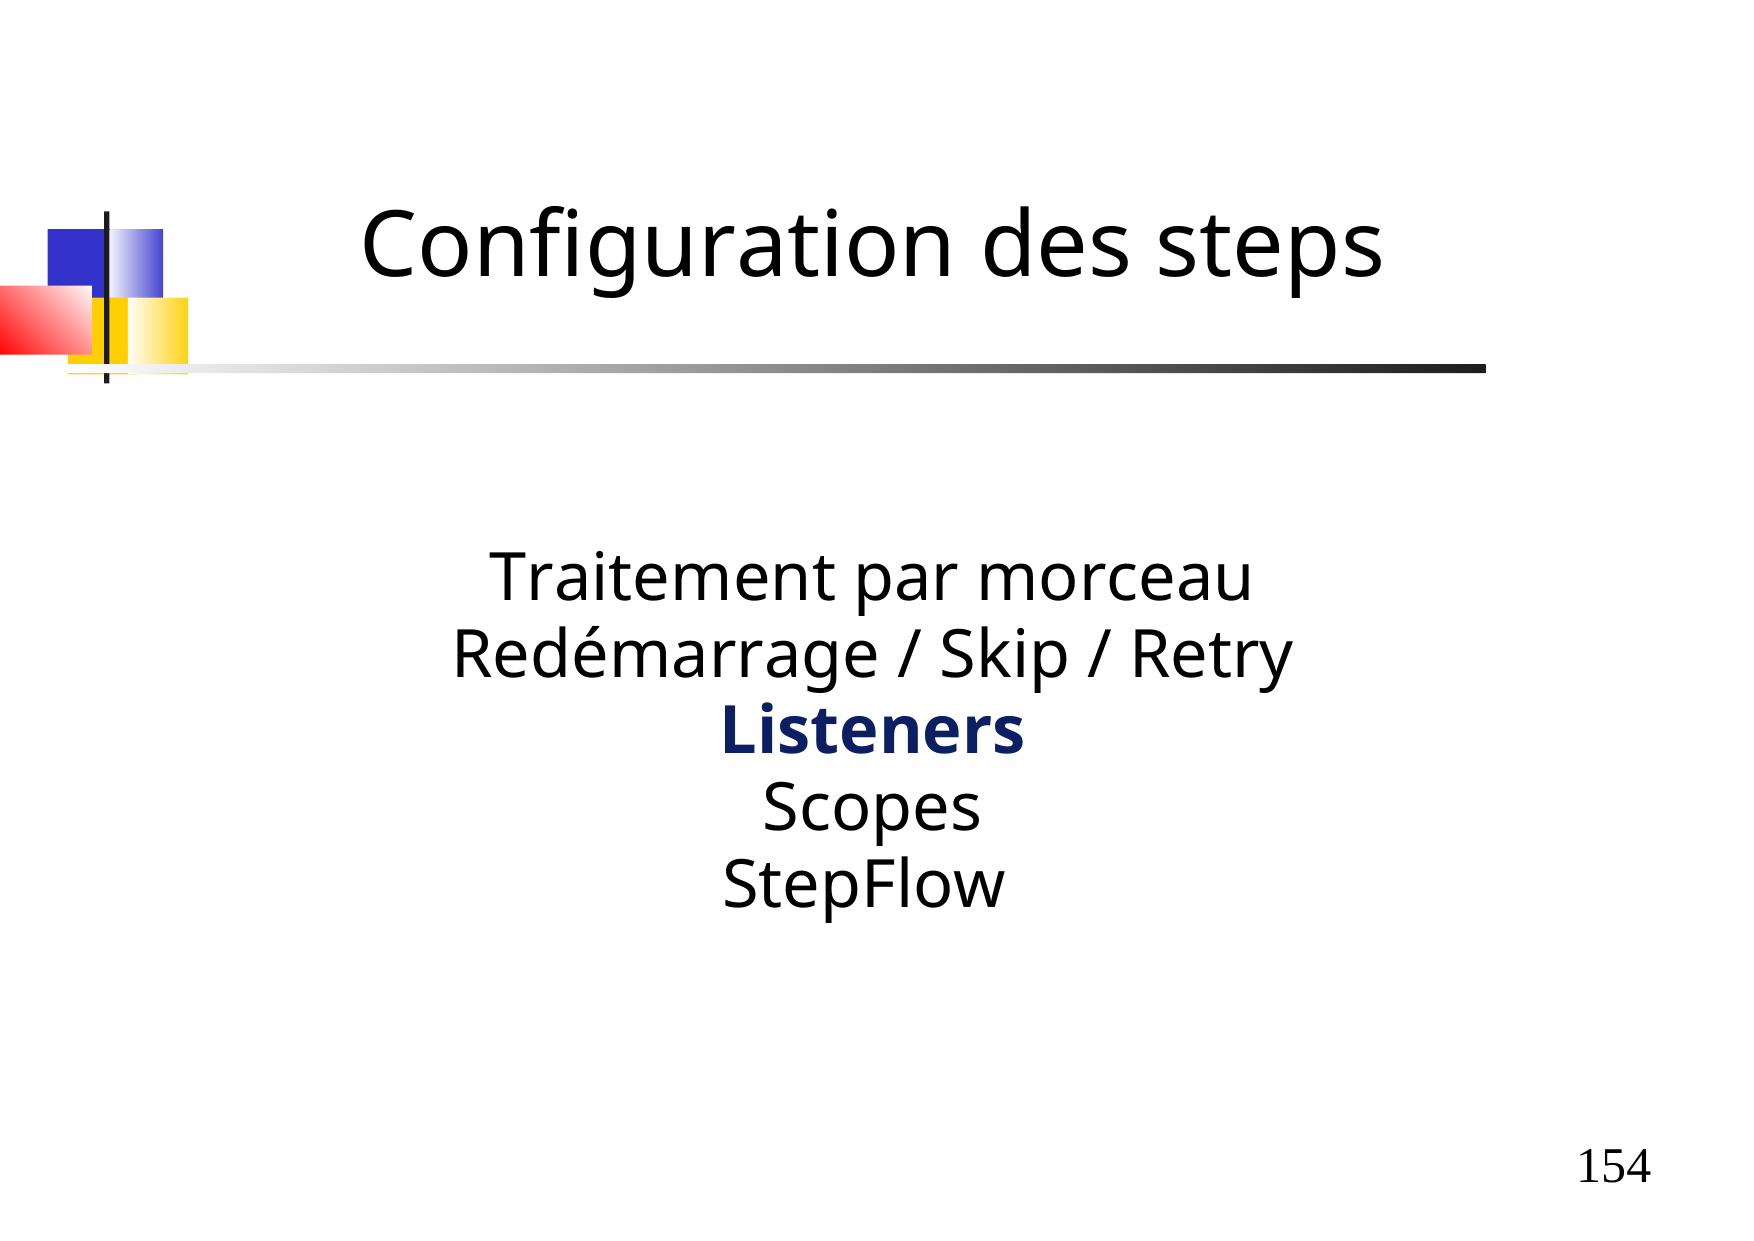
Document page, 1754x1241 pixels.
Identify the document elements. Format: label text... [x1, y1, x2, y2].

subtitle Traitement par morceau Redémarrage / Skip / Retry Listeners Scopes StepFlow [179, 371, 1567, 1091]
title Configuration des steps [179, 139, 1567, 351]
